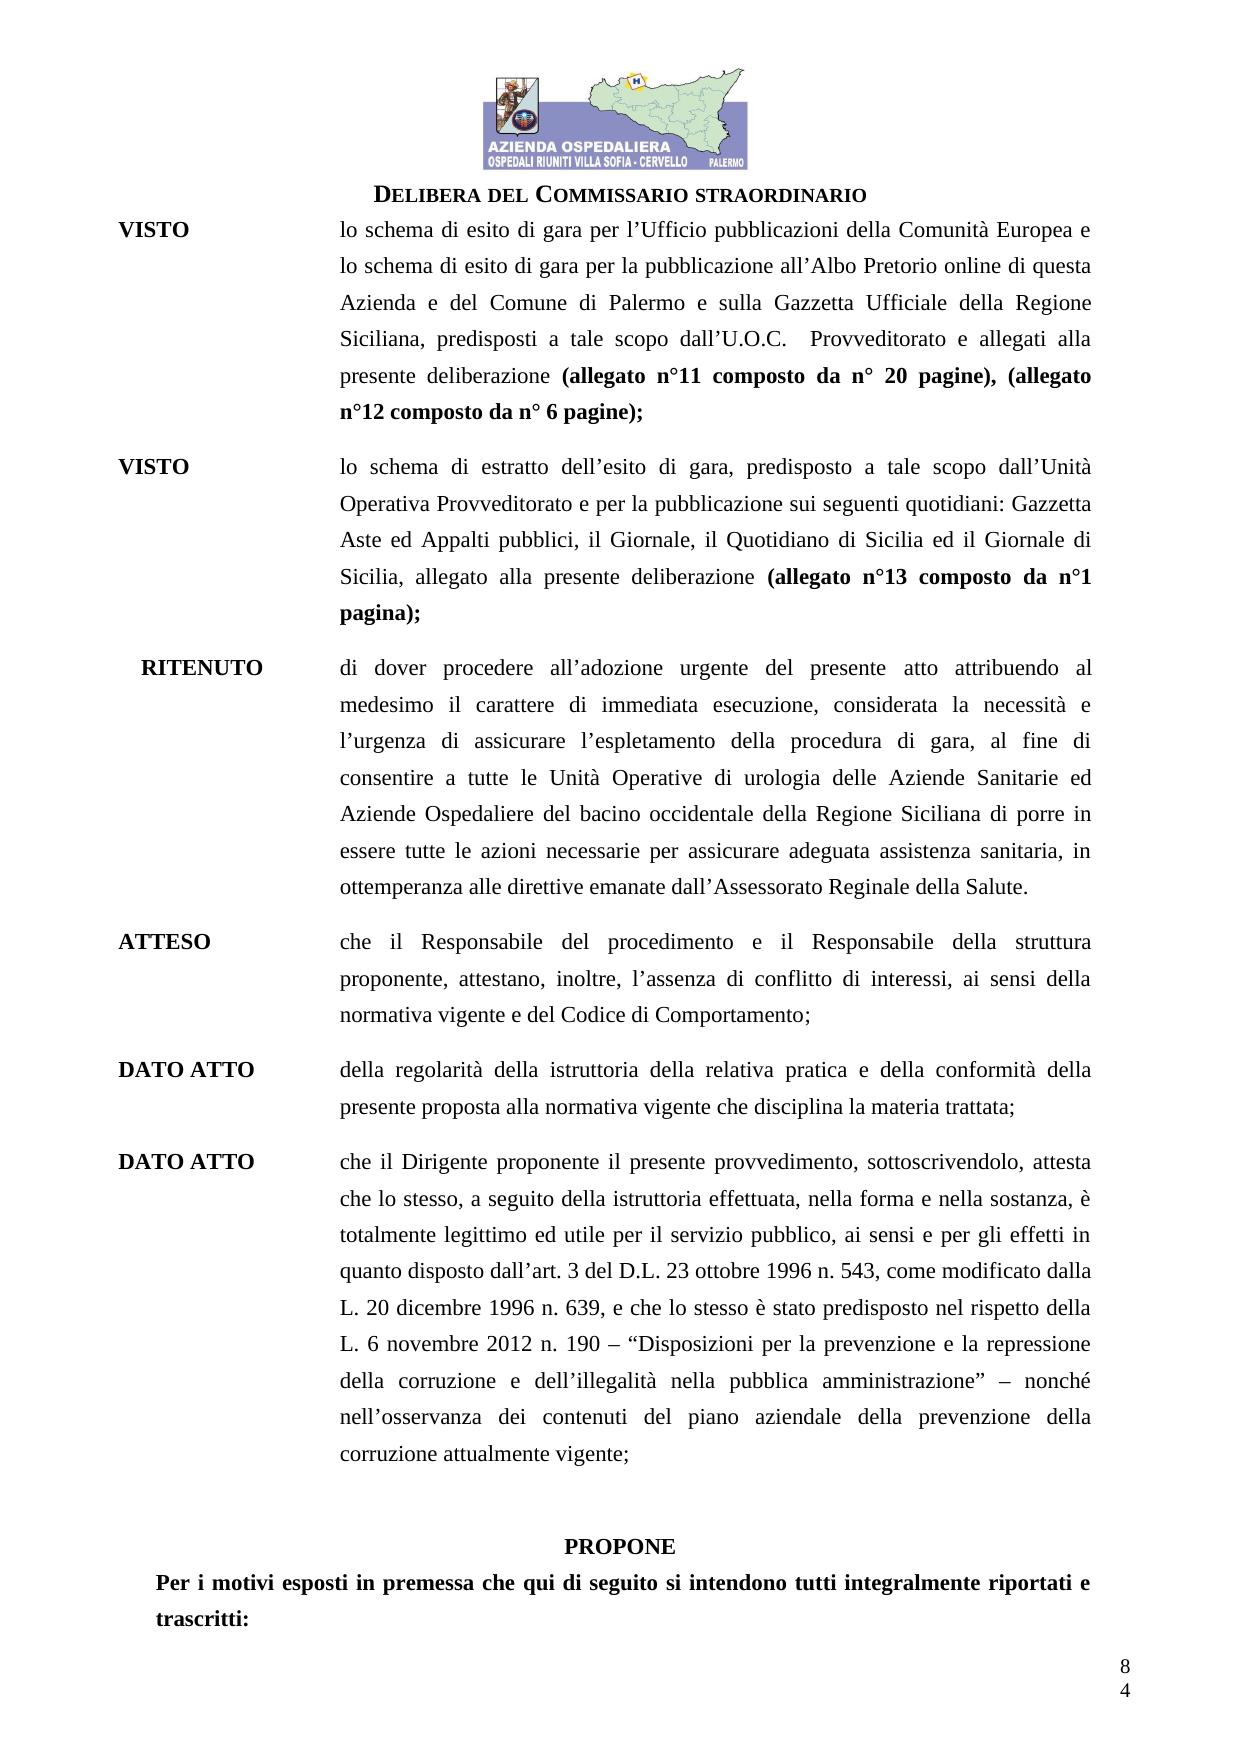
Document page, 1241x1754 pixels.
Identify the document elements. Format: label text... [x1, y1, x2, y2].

text ATTESO che il Responsabile del procedimento e il Responsabile della struttura proponente, attestano, inoltre, l’assenza di conflitto di interessi, ai sensi della normativa vigente e del Codice di Comportamento; [118, 921, 1092, 1030]
text Per i motivi esposti in premessa che qui di seguito si intendono tutti integralmente riportati e trascritti: [156, 1562, 1092, 1633]
text RITENUTO di dover procedere all’adozione urgente del presente atto attribuendo al medesimo il carattere di immediata esecuzione, considerata la necessità e l’urgenza di assicurare l’espletamento della procedura di gara, al fine di consentire a tutte le Unità Operative di urologia delle Aziende Sanitarie ed Aziende Ospedaliere del bacino occidentale della Regione Siciliana di porre in essere tutte le azioni necessarie per assicurare adeguata assistenza sanitaria, in ottemperanza alle direttive emanate dall’Assessorato Reginale della Salute. [118, 647, 1092, 902]
text VISTO lo schema di esito di gara per l’Ufficio pubblicazioni della Comunità Europea e lo schema di esito di gara per la pubblicazione all’Albo Pretorio online di questa Azienda e del Comune di Palermo e sulla Gazzetta Ufficiale della Regione Siciliana, predisposti a tale scopo dall’U.O.C. Provveditorato e allegati alla presente deliberazione (allegato n°11 composto da n° 20 pagine), (allegato n°12 composto da n° 6 pagine); [118, 208, 1092, 427]
text DATO ATTO della regolarità della istruttoria della relativa pratica e della conformità della presente proposta alla normativa vigente che disciplina la materia trattata; [118, 1049, 1092, 1122]
text PROPONE [118, 1525, 1122, 1562]
text VISTO lo schema di estratto dell’esito di gara, predisposto a tale scopo dall’Unità Operativa Provveditorato e per la pubblicazione sui seguenti quotidiani: Gazzetta Aste ed Appalti pubblici, il Giornale, il Quotidiano di Sicilia ed il Giornale di Sicilia, allegato alla presente deliberazione (allegato n°13 composto da n°1 pagina); [118, 446, 1092, 628]
text DATO ATTO che il Dirigente proponente il presente provvedimento, sottoscrivendolo, attesta che lo stesso, a seguito della istruttoria effettuata, nella forma e nella sostanza, è totalmente legittimo ed utile per il servizio pubblico, ai sensi e per gli effetti in quanto disposto dall’art. 3 del D.L. 23 ottobre 1996 n. 543, come modificato dalla L. 20 dicembre 1996 n. 639, e che lo stesso è stato predisposto nel rispetto della L. 6 novembre 2012 n. 190 – “Disposizioni per la prevenzione e la repressione della corruzione e dell’illegalità nella pubblica amministrazione” – nonché nell’osservanza dei contenuti del piano aziendale della prevenzione della corruzione attualmente vigente; [118, 1140, 1092, 1468]
